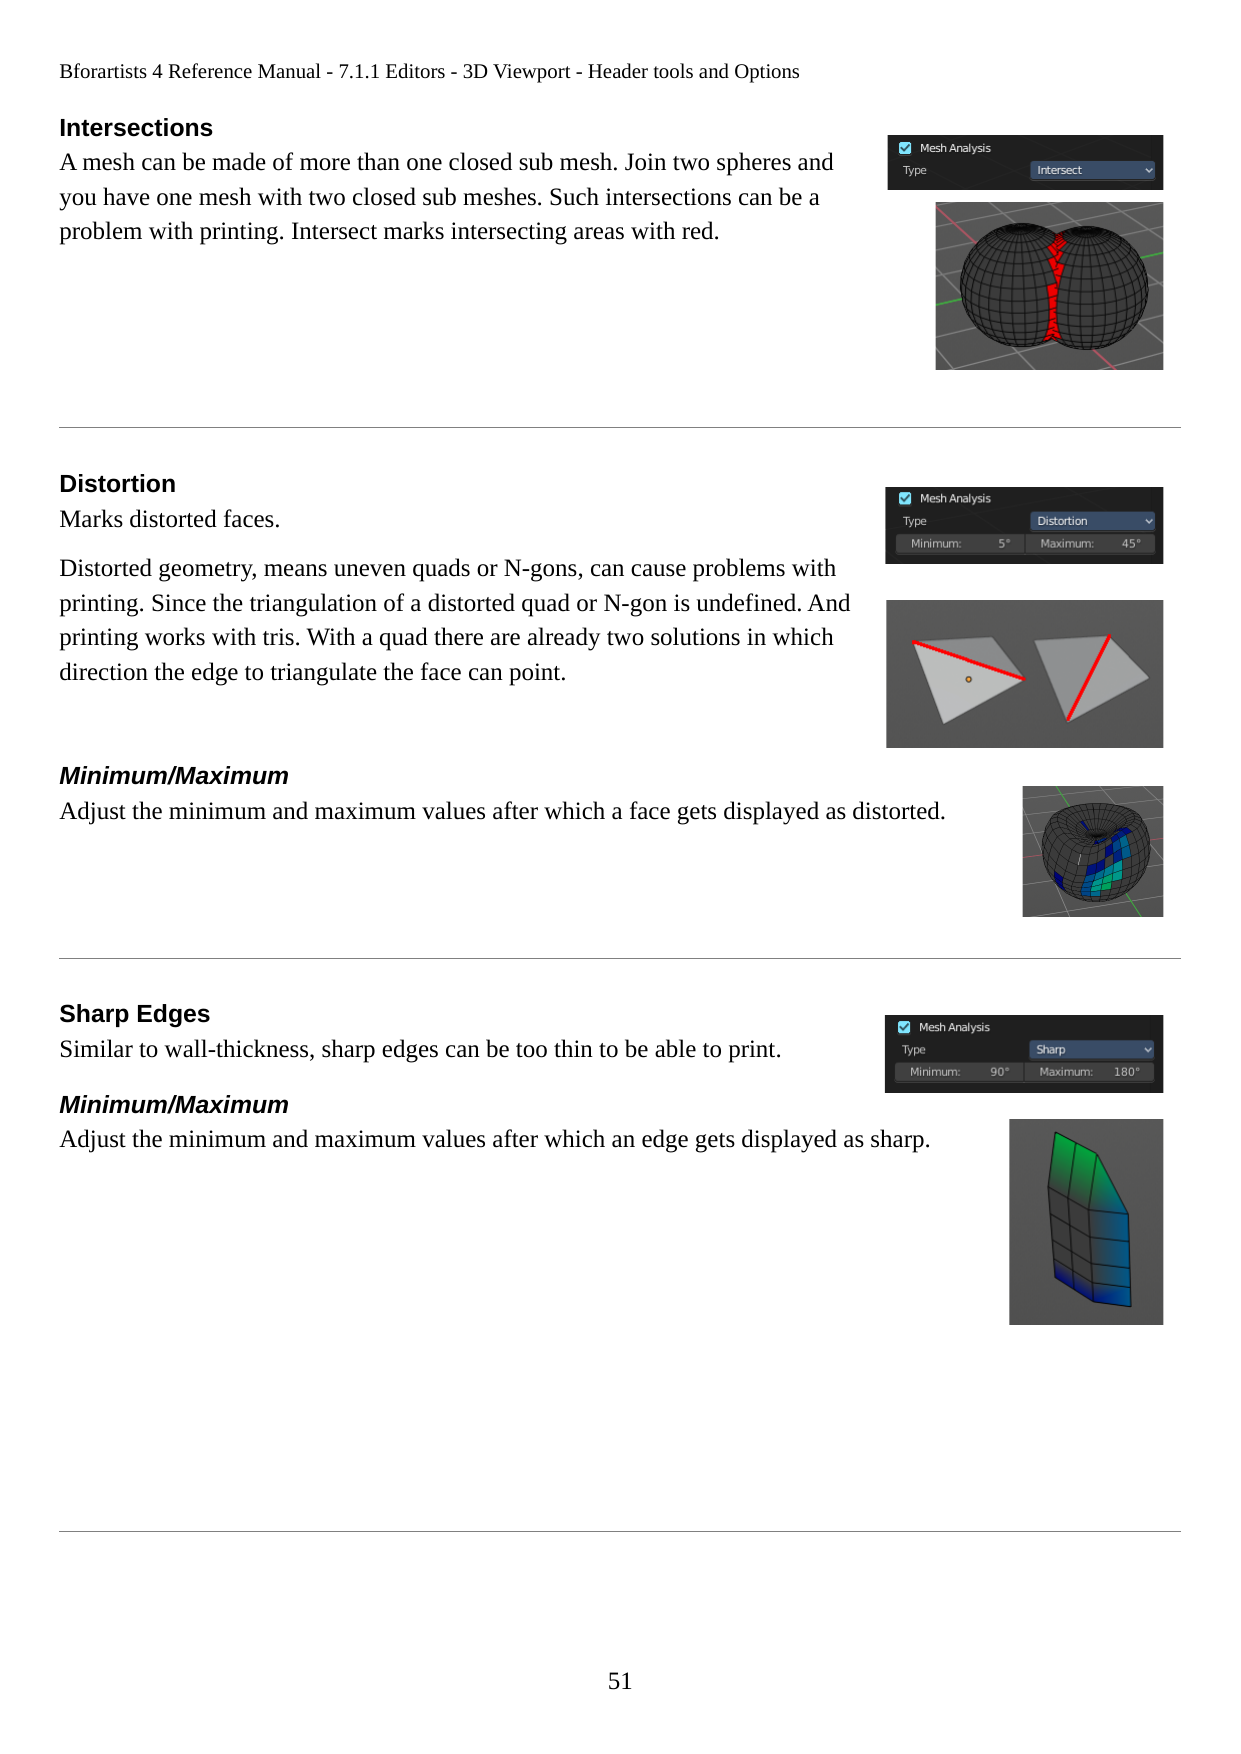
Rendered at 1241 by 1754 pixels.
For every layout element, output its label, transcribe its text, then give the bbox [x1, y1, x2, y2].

subtitle Distortion [59, 469, 1181, 498]
subtitle Minimum/Maximum [59, 1090, 1181, 1118]
picture [886, 600, 1164, 748]
text Marks distorted faces. [59, 504, 885, 533]
subtitle Minimum/Maximum [59, 761, 1181, 789]
subtitle Sharp Edges [59, 999, 1181, 1028]
subtitle Intersections [59, 113, 1181, 141]
text Distorted geometry, means uneven quads or N-gons, can cause problems with printing. Since the triangulation of a distorted quad or N-gon is undefined. And printing works with tris. With a quad there are already two solutions in which direction the edge to triangulate the face can point. [59, 553, 1181, 685]
picture [1022, 786, 1164, 917]
text Adjust the minimum and maximum values after which a face gets displayed as distorted. [59, 796, 1022, 824]
picture [1009, 1119, 1164, 1325]
text Adjust the minimum and maximum values after which an edge gets displayed as sharp. [59, 1124, 1009, 1153]
picture [884, 1015, 1164, 1093]
text Similar to wall-thickness, sharp edges can be too thin to be able to print. [59, 1034, 884, 1063]
picture [887, 135, 1164, 190]
text A mesh can be made of more than one closed sub mesh. Join two spheres and you have one mesh with two closed sub meshes. Such intersections can be a problem with printing. Intersect marks intersecting areas with red. [59, 147, 1181, 245]
text [1164, 504, 1181, 533]
picture [935, 202, 1164, 370]
picture [885, 487, 1164, 564]
